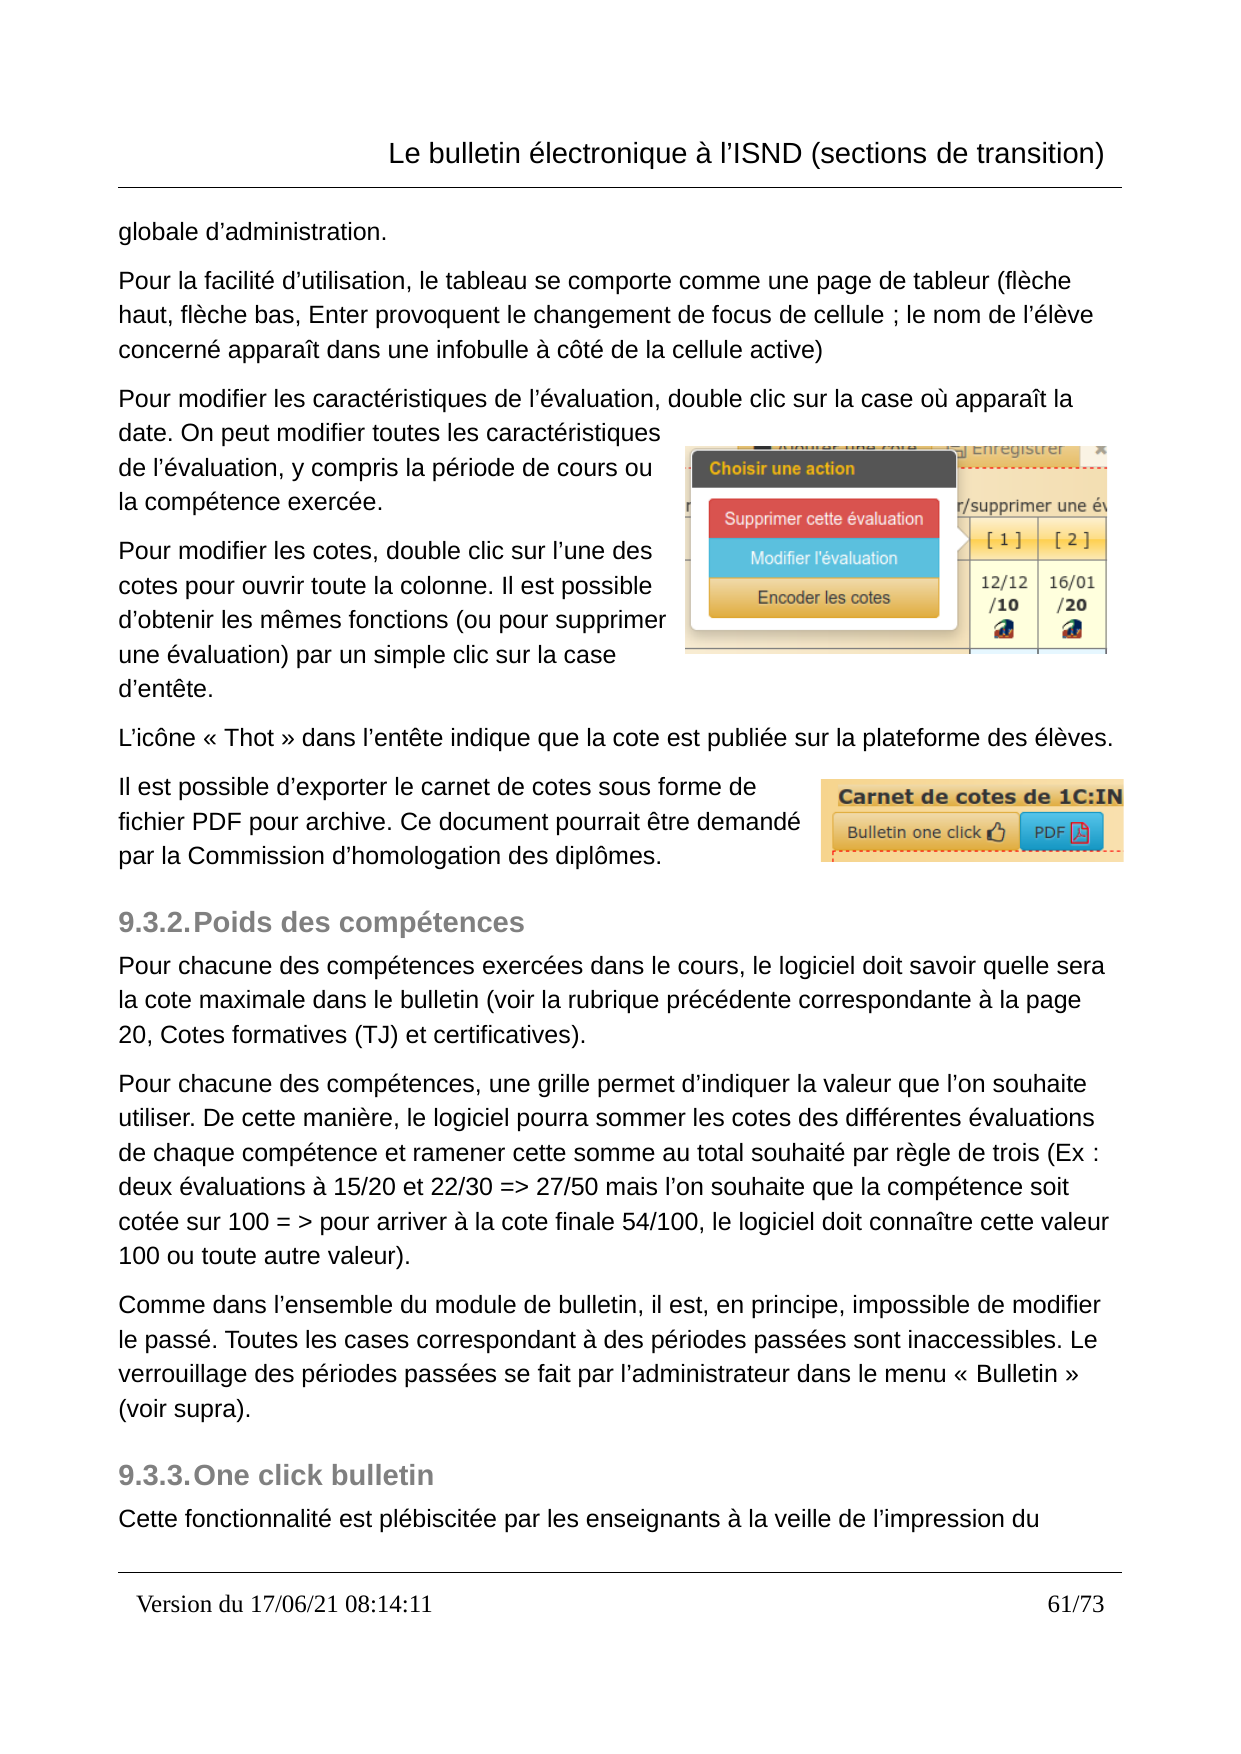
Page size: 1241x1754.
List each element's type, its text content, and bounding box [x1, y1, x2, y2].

text globale d’administration. [118, 217, 1122, 245]
subtitle Poids des compétences [118, 905, 1122, 938]
subtitle One click bulletin [118, 1457, 1122, 1491]
text Pour chacune des compétences, une grille permet d’indiquer la valeur que l’on souhaite utiliser. De cette manière, le logiciel pourra sommer les cotes des différentes évaluations de chaque compétence et ramener cette somme au total souhaité par règle de trois (Ex : deux évaluations à 15/20 et 22/30 => 27/50 mais l’on souhaite que la compétence soit cotée sur 100 = > pour arriver à la cote finale 54/100, le logiciel doit connaître cette valeur 100 ou toute autre valeur). [118, 1069, 1122, 1270]
text Pour modifier les caractéristiques de l’évaluation, double clic sur la case où apparaît la date. On peut modifier toutes les caractéristiques de l’évaluation, y compris la période de cours ou la compétence exercée. [118, 384, 1122, 516]
text L’icône « Thot » dans l’entête indique que la cote est publiée sur la plateforme des élèves. [118, 723, 1122, 752]
picture [820, 779, 1124, 862]
text Pour modifier les cotes, double clic sur l’une des cotes pour ouvrir toute la colonne. Il est possible d’obtenir les mêmes fonctions (ou pour supprimer une évaluation) par un simple clic sur la case d’entête. [118, 536, 1122, 703]
picture [685, 446, 1108, 654]
text Cette fonctionnalité est plébiscitée par les enseignants à la veille de l’impression du [118, 1503, 1122, 1532]
text Il est possible d’exporter le carnet de cotes sous forme de fichier PDF pour archive. Ce document pourrait être demandé par la Commission d’homologation des diplômes. [118, 772, 1122, 870]
text Pour la facilité d’utilisation, le tableau se comporte comme une page de tableur (flèche haut, flèche bas, Enter provoquent le changement de focus de cellule ; le nom de l’élève concerné apparaît dans une infobulle à côté de la cellule active) [118, 266, 1122, 363]
text Comme dans l’ensemble du module de bulletin, il est, en principe, impossible de modifier le passé. Toutes les cases correspondant à des périodes passées sont inaccessibles. Le verrouillage des périodes passées se fait par l’administrateur dans le menu « Bulletin » (voir supra). [118, 1290, 1122, 1423]
text Pour chacune des compétences exercées dans le cours, le logiciel doit savoir quelle sera la cote maximale dans le bulletin (voir la rubrique précédente correspondante à la page 20, Cotes formatives (TJ) et certificatives). [118, 951, 1122, 1049]
